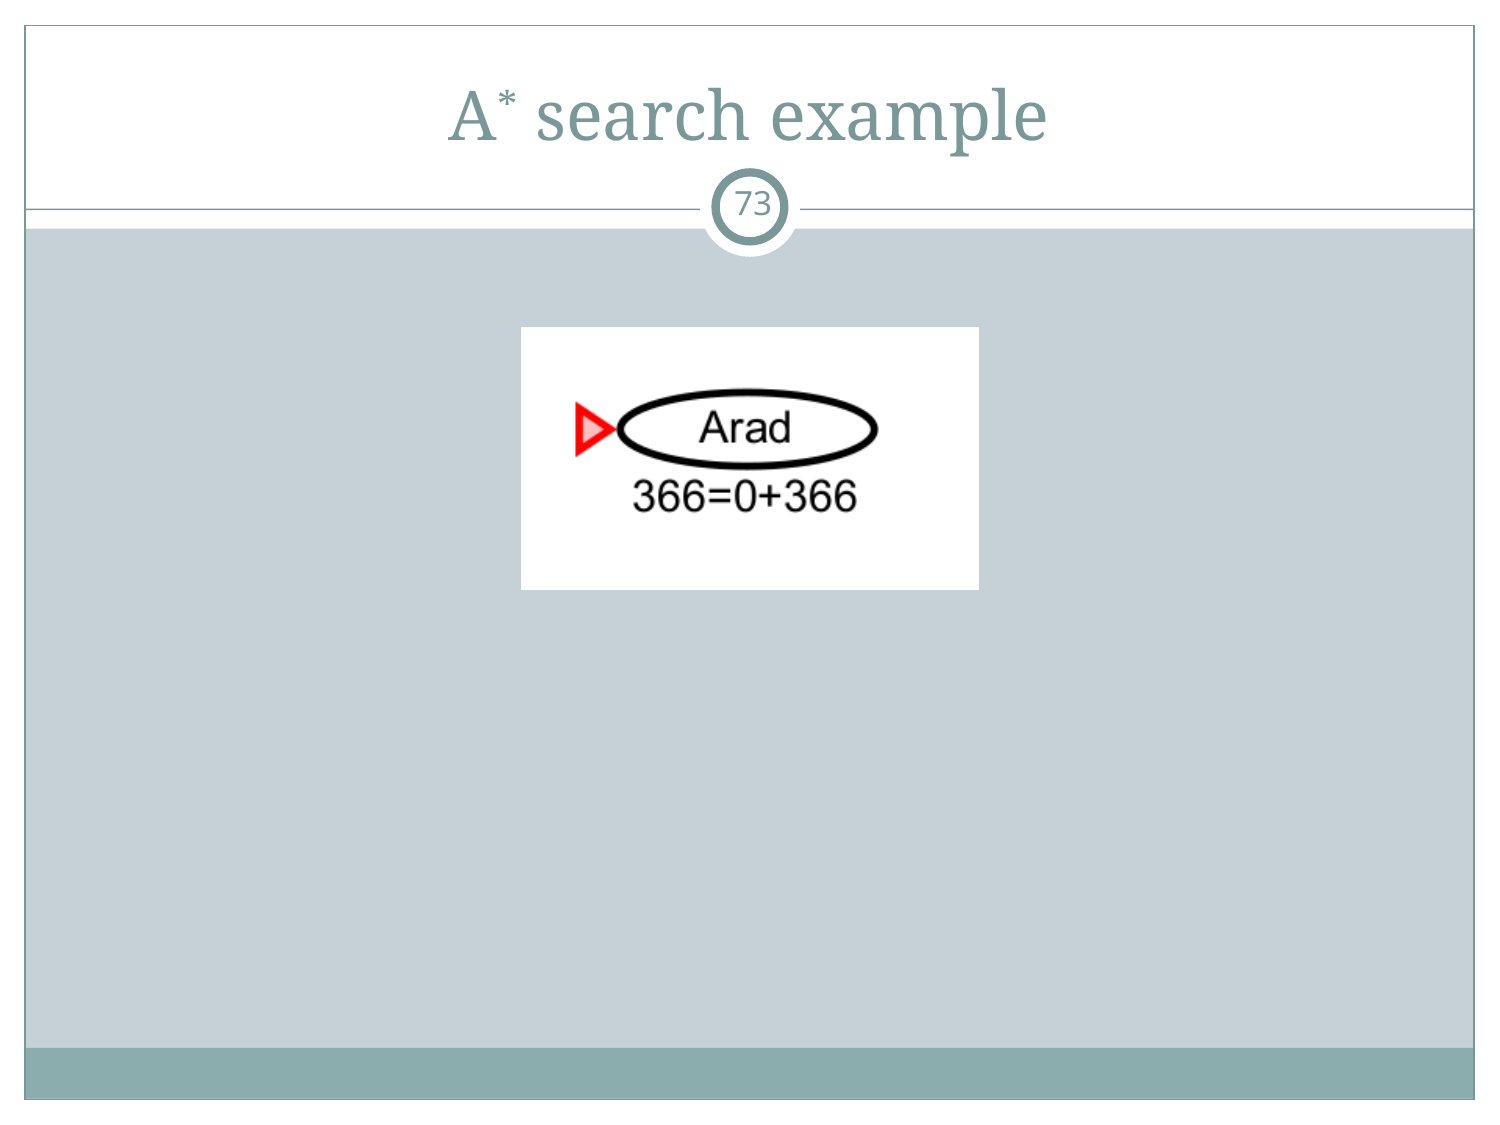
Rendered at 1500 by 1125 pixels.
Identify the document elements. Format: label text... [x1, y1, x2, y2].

picture [521, 327, 979, 590]
slide_number [715, 168, 791, 241]
title A* search example [49, 37, 1450, 162]
